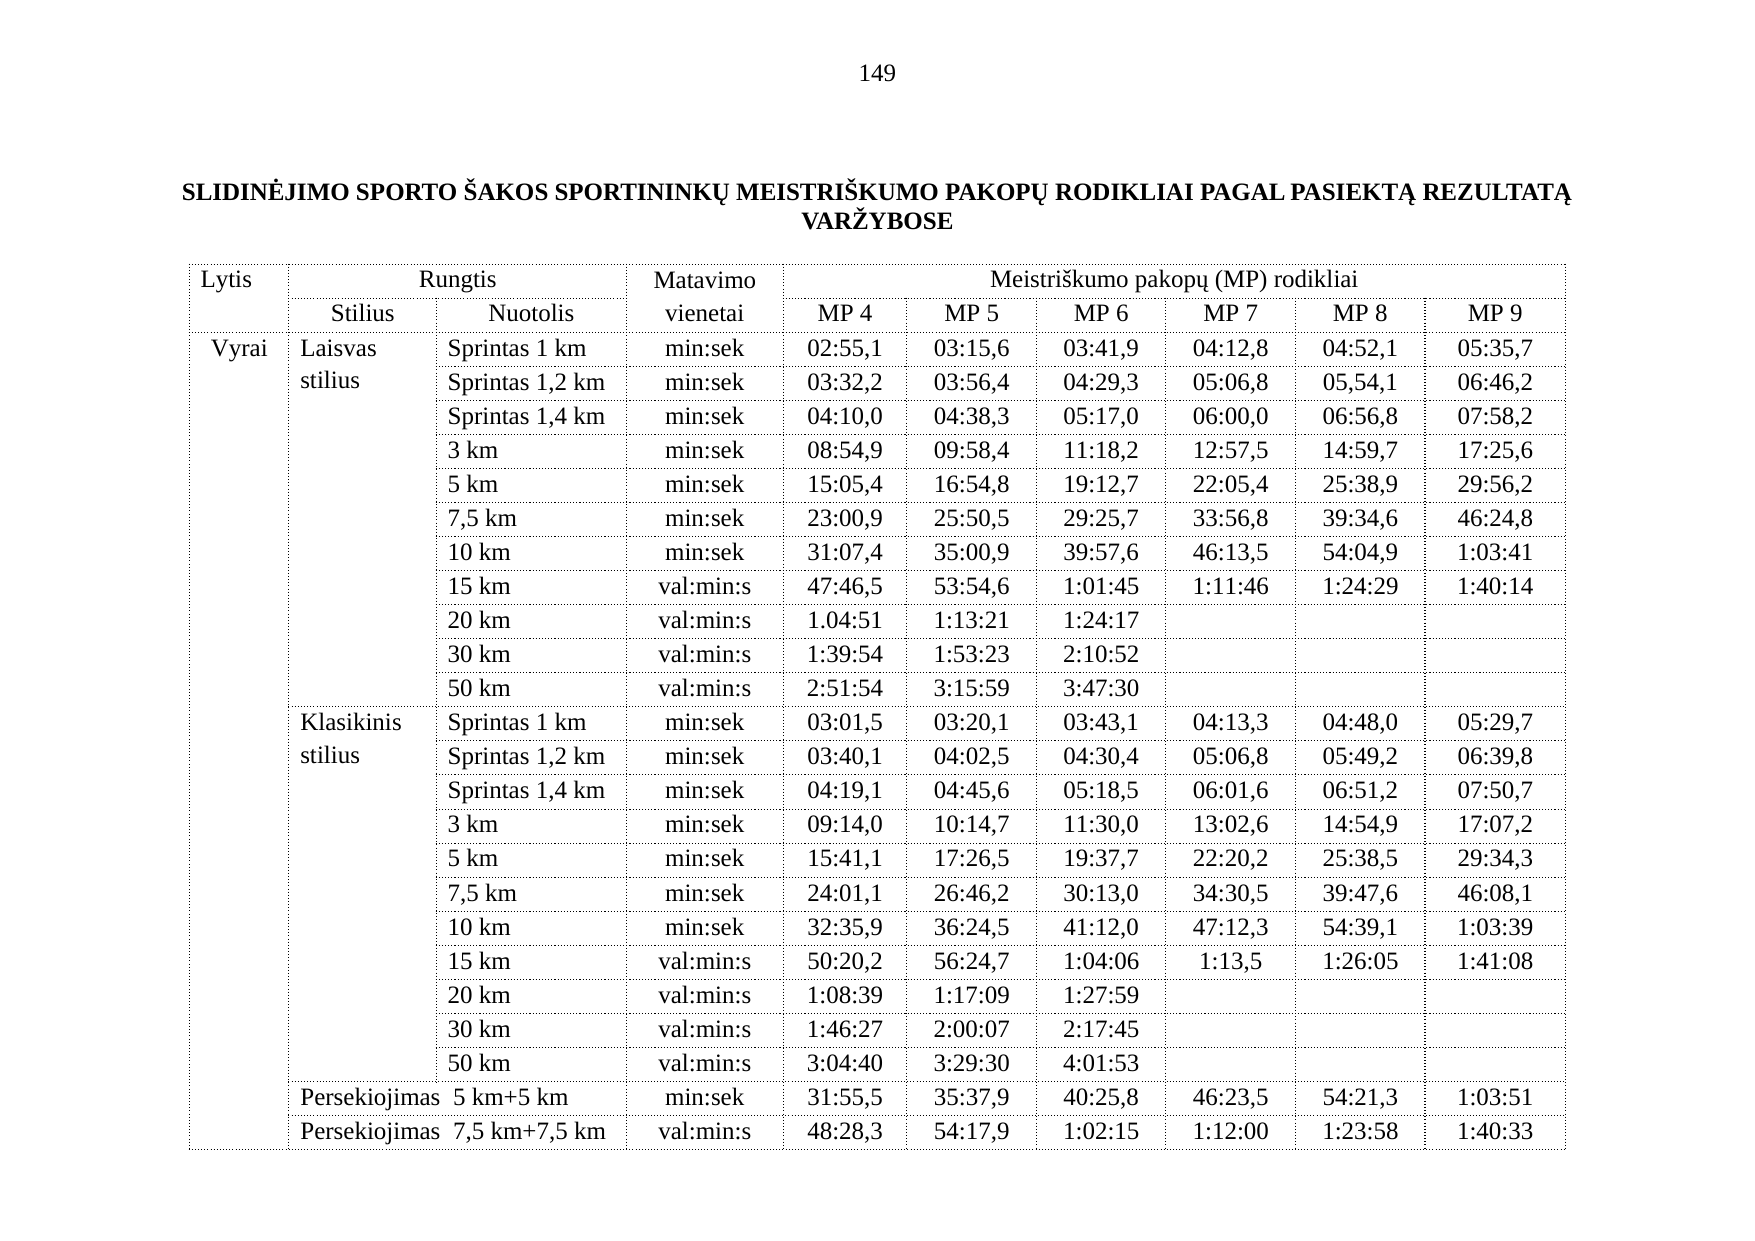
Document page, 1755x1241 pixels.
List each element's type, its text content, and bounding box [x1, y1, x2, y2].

table_cell 03:43,1 [1036, 706, 1166, 740]
table_cell val:min:s [626, 604, 783, 638]
table_header Meistriškumo pakopų (MP) rodikliai [783, 264, 1565, 297]
table_cell 06:56,8 [1295, 400, 1425, 434]
table_cell 02:55,1 [783, 332, 907, 366]
table_cell 17:25,6 [1425, 434, 1565, 468]
table_cell [1295, 1047, 1425, 1081]
table_cell val:min:s [626, 1047, 783, 1081]
table_cell 40:25,8 [1036, 1081, 1166, 1115]
table_cell 26:46,2 [907, 877, 1036, 911]
table_cell 30 km [436, 1013, 626, 1047]
table_cell 1:03:39 [1425, 911, 1565, 945]
table_cell 25:38,5 [1295, 843, 1425, 877]
table_cell [1425, 979, 1565, 1013]
table_cell 1:27:59 [1036, 979, 1166, 1013]
table_cell min:sek [626, 843, 783, 877]
table_cell 1:03:51 [1425, 1081, 1565, 1115]
table_cell [1166, 604, 1295, 638]
table_cell 3:47:30 [1036, 672, 1166, 706]
table_cell 03:56,4 [907, 366, 1036, 400]
table_cell [1295, 638, 1425, 672]
table_cell Sprintas 1 km [436, 706, 626, 740]
table_cell 1:40:14 [1425, 570, 1565, 604]
table_cell 1:13:21 [907, 604, 1036, 638]
table_cell 1:03:41 [1425, 536, 1565, 570]
table_cell 50 km [436, 672, 626, 706]
table_cell 04:52,1 [1295, 332, 1425, 366]
table_cell 03:41,9 [1036, 332, 1166, 366]
table_cell 20 km [436, 979, 626, 1013]
table_cell val:min:s [626, 672, 783, 706]
table_cell 06:00,0 [1166, 400, 1295, 434]
table_cell 08:54,9 [783, 434, 907, 468]
table_cell 10:14,7 [907, 809, 1036, 842]
table_cell MP 8 [1295, 298, 1425, 332]
table_cell val:min:s [626, 1013, 783, 1047]
table_cell 41:12,0 [1036, 911, 1166, 945]
table_cell 34:30,5 [1166, 877, 1295, 911]
table_cell [1425, 604, 1565, 638]
table_cell 46:13,5 [1166, 536, 1295, 570]
table_cell 04:10,0 [783, 400, 907, 434]
table_cell 15 km [436, 945, 626, 979]
table_cell 7,5 km [436, 877, 626, 911]
table_cell [1425, 1047, 1565, 1081]
table_cell Persekiojimas 5 km+5 km [289, 1081, 626, 1115]
table_cell 1:08:39 [783, 979, 907, 1013]
table_cell [1166, 672, 1295, 706]
table_cell 1:46:27 [783, 1013, 907, 1047]
table_cell 03:20,1 [907, 706, 1036, 740]
table_cell 54:04,9 [1295, 536, 1425, 570]
table_cell 3:15:59 [907, 672, 1036, 706]
table_header Matavimo vienetai [626, 264, 783, 332]
table_cell 09:58,4 [907, 434, 1036, 468]
table_cell 19:37,7 [1036, 843, 1166, 877]
table_header Rungtis [289, 264, 626, 297]
table_cell [1166, 638, 1295, 672]
table_cell MP 5 [907, 298, 1036, 332]
table_cell [1295, 1013, 1425, 1047]
table_cell 3:04:40 [783, 1047, 907, 1081]
table_cell 11:30,0 [1036, 809, 1166, 842]
table_cell [1295, 604, 1425, 638]
table_cell min:sek [626, 400, 783, 434]
table_cell 50:20,2 [783, 945, 907, 979]
table_cell 54:17,9 [907, 1115, 1036, 1149]
table_header Lytis [189, 264, 289, 332]
table_cell 05:06,8 [1166, 740, 1295, 774]
table_cell Laisvas stilius [289, 332, 436, 706]
table_cell 10 km [436, 911, 626, 945]
table_cell 04:29,3 [1036, 366, 1166, 400]
table_cell Sprintas 1,4 km [436, 774, 626, 808]
table_cell 31:55,5 [783, 1081, 907, 1115]
table_cell 5 km [436, 843, 626, 877]
table_cell [1425, 672, 1565, 706]
table_cell 06:46,2 [1425, 366, 1565, 400]
table_cell Sprintas 1,4 km [436, 400, 626, 434]
table_cell Stilius [289, 298, 436, 332]
table_cell 14:59,7 [1295, 434, 1425, 468]
table_cell 1:24:17 [1036, 604, 1166, 638]
text slidinĖJIMO SPORTO ŠAKOS SPORTININKŲ MEISTRIŠKUMO pakopų RODIKLIAI PAGAL PASIEKTĄ REZULTATĄ [118, 177, 1636, 206]
table_cell 1:40:33 [1425, 1115, 1565, 1149]
table_cell 05:29,7 [1425, 706, 1565, 740]
table_cell 10 km [436, 536, 626, 570]
table_cell 2:00:07 [907, 1013, 1036, 1047]
table_cell min:sek [626, 706, 783, 740]
table_cell 32:35,9 [783, 911, 907, 945]
table_cell 35:00,9 [907, 536, 1036, 570]
table_cell 30:13,0 [1036, 877, 1166, 911]
table_cell min:sek [626, 434, 783, 468]
table_cell 48:28,3 [783, 1115, 907, 1149]
table_cell 05:06,8 [1166, 366, 1295, 400]
table_cell 46:24,8 [1425, 502, 1565, 536]
table_cell 3 km [436, 809, 626, 842]
table_cell Klasikinis stilius [289, 706, 436, 1081]
table_cell 06:51,2 [1295, 774, 1425, 808]
table_cell 03:32,2 [783, 366, 907, 400]
table_cell 1:04:06 [1036, 945, 1166, 979]
table_cell 07:58,2 [1425, 400, 1565, 434]
table_cell 04:13,3 [1166, 706, 1295, 740]
table_cell [1166, 979, 1295, 1013]
table_cell min:sek [626, 740, 783, 774]
table_cell Nuotolis [436, 298, 626, 332]
table_cell 47:46,5 [783, 570, 907, 604]
table_cell 03:01,5 [783, 706, 907, 740]
table_cell 05:18,5 [1036, 774, 1166, 808]
table_cell val:min:s [626, 570, 783, 604]
table_cell [1425, 1013, 1565, 1047]
table_cell 12:57,5 [1166, 434, 1295, 468]
table_cell 46:23,5 [1166, 1081, 1295, 1115]
table_cell 19:12,7 [1036, 468, 1166, 502]
table_cell 13:02,6 [1166, 809, 1295, 842]
table_cell 17:07,2 [1425, 809, 1565, 842]
table_cell [1166, 1013, 1295, 1047]
table_cell [1295, 672, 1425, 706]
table_cell 04:30,4 [1036, 740, 1166, 774]
table_cell [1425, 638, 1565, 672]
table_cell val:min:s [626, 945, 783, 979]
table_cell 05:35,7 [1425, 332, 1565, 366]
table_cell 23:00,9 [783, 502, 907, 536]
table_cell 04:38,3 [907, 400, 1036, 434]
table_cell 14:54,9 [1295, 809, 1425, 842]
table_cell Persekiojimas 7,5 km+7,5 km [289, 1115, 626, 1149]
table_cell 29:34,3 [1425, 843, 1565, 877]
table_cell MP 7 [1166, 298, 1295, 332]
table_cell 7,5 km [436, 502, 626, 536]
table_cell 56:24,7 [907, 945, 1036, 979]
table_cell MP 9 [1425, 298, 1565, 332]
table_cell 4:01:53 [1036, 1047, 1166, 1081]
table_cell min:sek [626, 468, 783, 502]
table_cell 3 km [436, 434, 626, 468]
table_cell MP 4 [783, 298, 907, 332]
table_cell 30 km [436, 638, 626, 672]
table_cell 15:41,1 [783, 843, 907, 877]
table_cell 1:53:23 [907, 638, 1036, 672]
table_cell 1:41:08 [1425, 945, 1565, 979]
table_cell 16:54,8 [907, 468, 1036, 502]
table_cell 31:07,4 [783, 536, 907, 570]
table_cell 24:01,1 [783, 877, 907, 911]
table_cell 20 km [436, 604, 626, 638]
table_cell 1:17:09 [907, 979, 1036, 1013]
table_cell 54:39,1 [1295, 911, 1425, 945]
table_cell 39:47,6 [1295, 877, 1425, 911]
table_cell 1:11:46 [1166, 570, 1295, 604]
table_cell 47:12,3 [1166, 911, 1295, 945]
table_cell 05:17,0 [1036, 400, 1166, 434]
table_cell 22:20,2 [1166, 843, 1295, 877]
table_cell min:sek [626, 332, 783, 366]
table_cell 22:05,4 [1166, 468, 1295, 502]
table_cell 3:29:30 [907, 1047, 1036, 1081]
table_cell min:sek [626, 809, 783, 842]
table_cell 04:48,0 [1295, 706, 1425, 740]
table_cell 5 km [436, 468, 626, 502]
table_cell min:sek [626, 774, 783, 808]
table_cell Sprintas 1,2 km [436, 366, 626, 400]
table_cell 1:24:29 [1295, 570, 1425, 604]
table_cell 2:10:52 [1036, 638, 1166, 672]
table_cell 05,54,1 [1295, 366, 1425, 400]
table_cell 46:08,1 [1425, 877, 1565, 911]
table_cell 09:14,0 [783, 809, 907, 842]
table_cell 1:12:00 [1166, 1115, 1295, 1149]
table_cell 33:56,8 [1166, 502, 1295, 536]
table_cell val:min:s [626, 1115, 783, 1149]
table_cell 1:01:45 [1036, 570, 1166, 604]
table_cell 36:24,5 [907, 911, 1036, 945]
table_cell Sprintas 1,2 km [436, 740, 626, 774]
table_cell 1:23:58 [1295, 1115, 1425, 1149]
table_cell 17:26,5 [907, 843, 1036, 877]
table_cell Vyrai [189, 332, 289, 1149]
table_cell val:min:s [626, 638, 783, 672]
table_cell 29:25,7 [1036, 502, 1166, 536]
table_cell 35:37,9 [907, 1081, 1036, 1115]
table_cell min:sek [626, 911, 783, 945]
table_cell 39:57,6 [1036, 536, 1166, 570]
table_cell 06:39,8 [1425, 740, 1565, 774]
table_cell [1166, 1047, 1295, 1081]
table_cell 1:26:05 [1295, 945, 1425, 979]
text VARŽYBOSE [118, 206, 1636, 235]
table_cell min:sek [626, 366, 783, 400]
table_cell 2:51:54 [783, 672, 907, 706]
table_cell 04:19,1 [783, 774, 907, 808]
table_cell [1295, 979, 1425, 1013]
table_cell 15:05,4 [783, 468, 907, 502]
table_cell 39:34,6 [1295, 502, 1425, 536]
table_cell 2:17:45 [1036, 1013, 1166, 1047]
table_cell 04:12,8 [1166, 332, 1295, 366]
table_cell 25:38,9 [1295, 468, 1425, 502]
table_cell 03:40,1 [783, 740, 907, 774]
table_cell 50 km [436, 1047, 626, 1081]
table_cell 07:50,7 [1425, 774, 1565, 808]
table_cell 1:02:15 [1036, 1115, 1166, 1149]
table_cell 05:49,2 [1295, 740, 1425, 774]
table_cell min:sek [626, 1081, 783, 1115]
table_cell 54:21,3 [1295, 1081, 1425, 1115]
table_cell MP 6 [1036, 298, 1166, 332]
table_cell 04:02,5 [907, 740, 1036, 774]
table_cell 53:54,6 [907, 570, 1036, 604]
table_cell 1.04:51 [783, 604, 907, 638]
table_cell 06:01,6 [1166, 774, 1295, 808]
table_cell 1:39:54 [783, 638, 907, 672]
table_cell 03:15,6 [907, 332, 1036, 366]
table_cell min:sek [626, 536, 783, 570]
table_cell 25:50,5 [907, 502, 1036, 536]
table_cell 1:13,5 [1166, 945, 1295, 979]
table_cell 29:56,2 [1425, 468, 1565, 502]
table_cell min:sek [626, 877, 783, 911]
table_cell Sprintas 1 km [436, 332, 626, 366]
table_cell val:min:s [626, 979, 783, 1013]
table_cell 04:45,6 [907, 774, 1036, 808]
table_cell 15 km [436, 570, 626, 604]
table_cell 11:18,2 [1036, 434, 1166, 468]
table_cell min:sek [626, 502, 783, 536]
